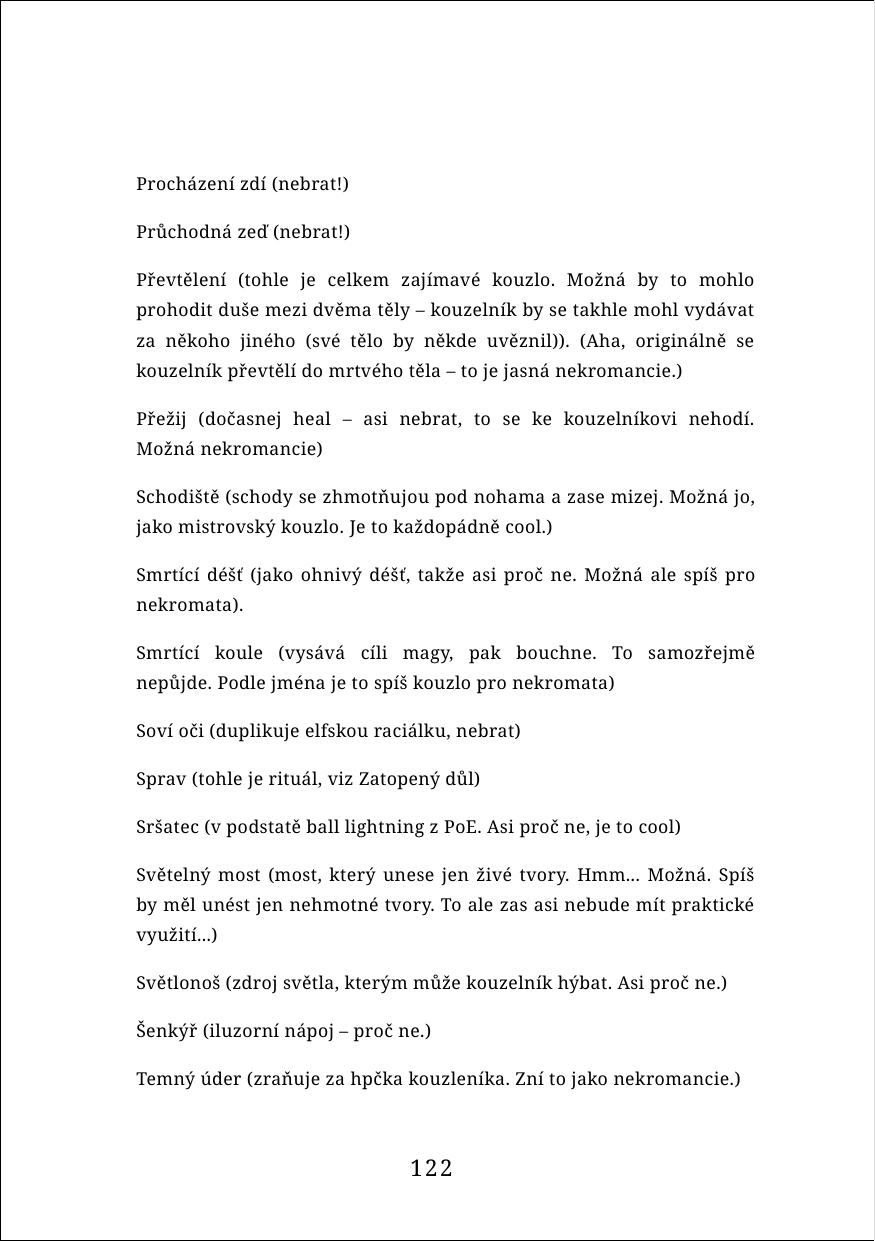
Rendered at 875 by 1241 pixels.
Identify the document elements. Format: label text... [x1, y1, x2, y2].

text Schodiště (schody se zhmotňujou pod nohama a zase mizej. Možná jo, jako mistrovský kouzlo. Je to každopádně cool.) [136, 484, 756, 539]
text Procházení zdí (nebrat!) [136, 172, 756, 196]
text Převtělení (tohle je celkem zajímavé kouzlo. Možná by to mohlo prohodit duše mezi dvěma těly – kouzelník by se takhle mohl vydávat za někoho jiného (své tělo by někde uvěznil)). (Aha, originálně se kouzelník převtělí do mrtvého těla – to je jasná nekromancie.) [136, 268, 756, 382]
text Přežij (dočasnej heal – asi nebrat, to se ke kouzelníkovi nehodí. Možná nekromancie) [136, 406, 756, 461]
text Světelný most (most, který unese jen živé tvory. Hmm... Možná. Spíš by měl unést jen nehmotné tvory. To ale zas asi nebude mít praktické využití...) [136, 862, 756, 947]
text Smrtící déšť (jako ohnivý déšť, takže asi proč ne. Možná ale spíš pro nekromata). [136, 562, 756, 617]
text Smrtící koule (vysává cíli magy, pak bouchne. To samozřejmě nepůjde. Podle jména je to spíš kouzlo pro nekromata) [136, 641, 756, 695]
text Průchodná zeď (nebrat!) [136, 220, 756, 244]
text Světlonoš (zdroj světla, kterým může kouzelník hýbat. Asi proč ne.) [136, 971, 756, 995]
text Sršatec (v podstatě ball lightning z PoE. Asi proč ne, je to cool) [136, 814, 756, 839]
text Šenkýř (iluzorní nápoj – proč ne.) [136, 1019, 756, 1043]
text Sprav (tohle je rituál, viz Zatopený důl) [136, 767, 756, 791]
text Temný úder (zraňuje za hpčka kouzleníka. Zní to jako nekromancie.) [136, 1067, 756, 1091]
text Soví oči (duplikuje elfskou raciálku, nebrat) [136, 719, 756, 743]
